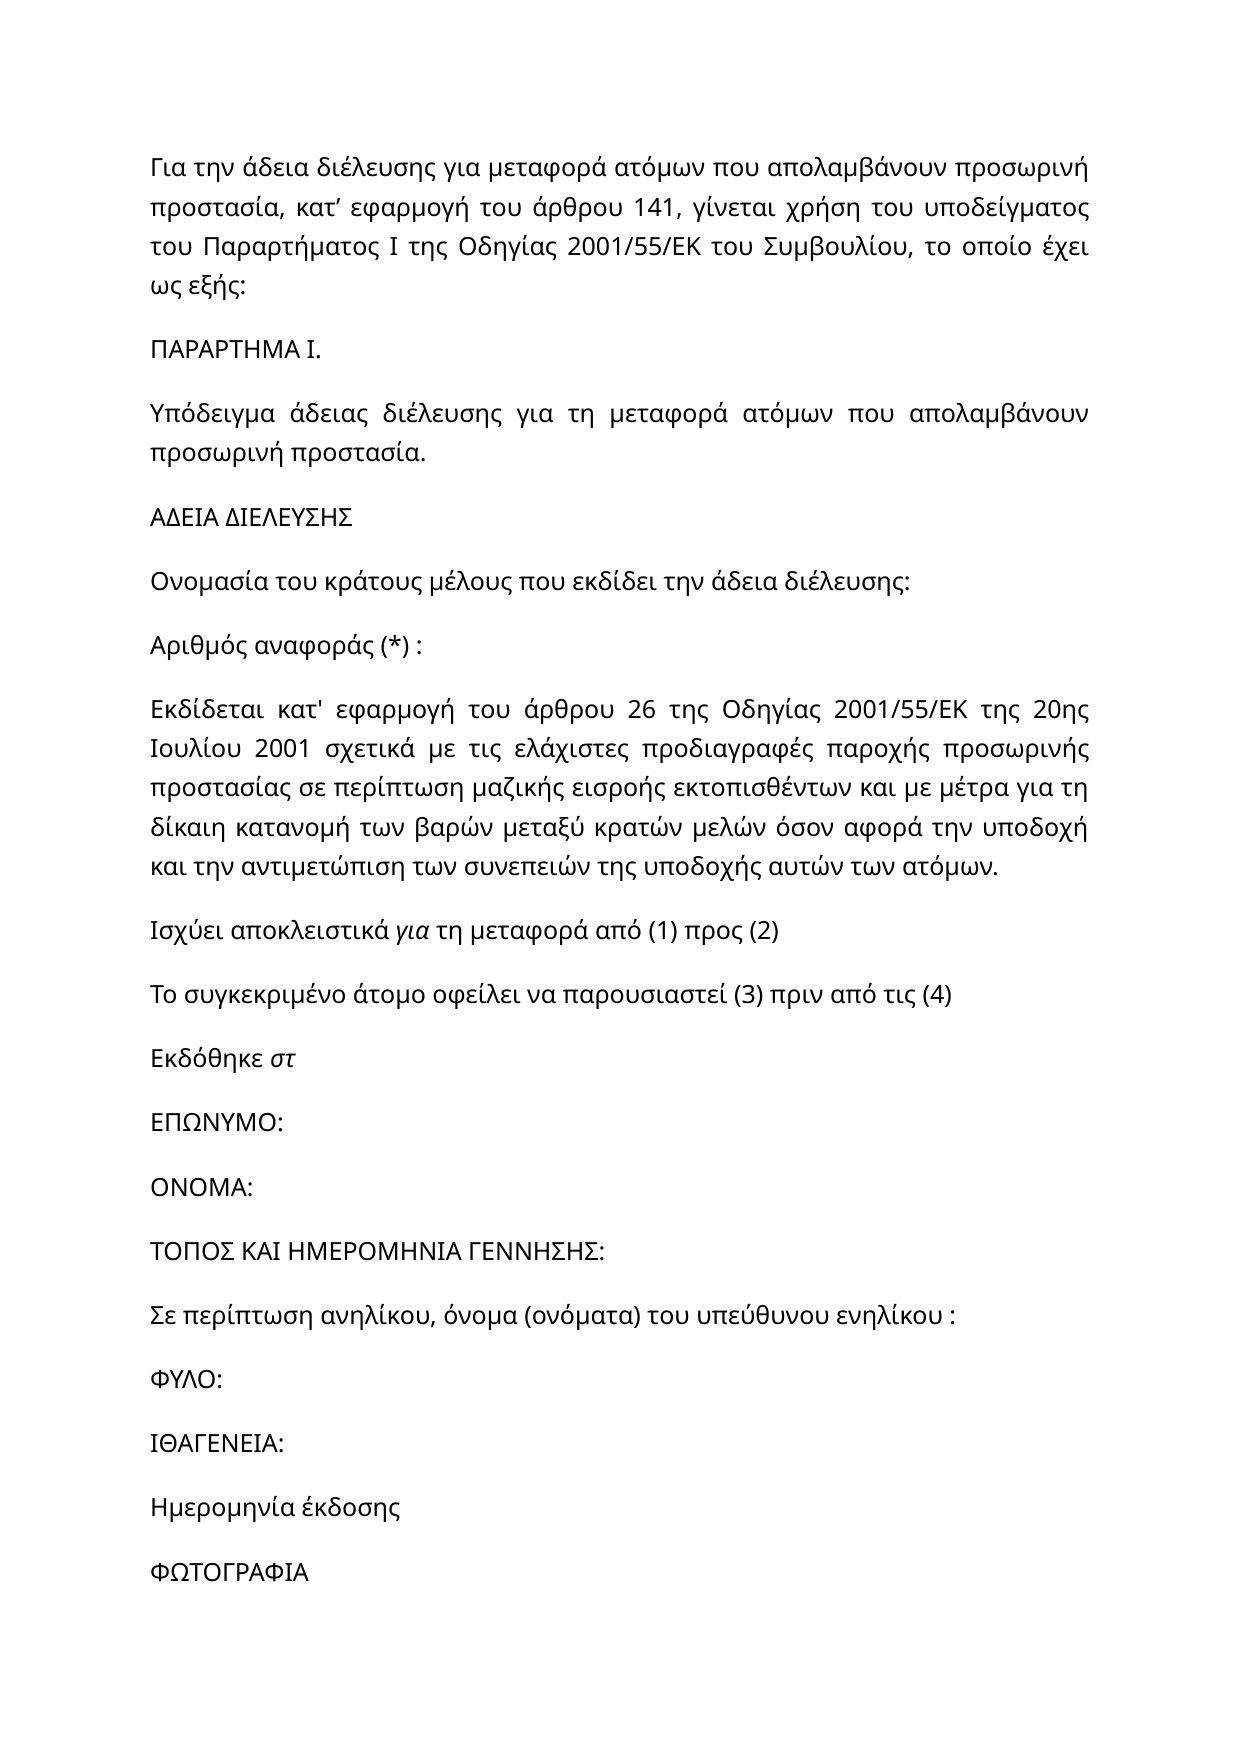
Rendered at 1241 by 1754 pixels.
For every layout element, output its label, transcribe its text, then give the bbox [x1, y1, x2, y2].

text Εκδίδεται κατ' εφαρμογή του άρθρου 26 της Οδηγίας 2001/55/ΕΚ της 20ης Ιουλίου 2001 σχετικά με τις ελάχιστες προδιαγραφές παροχής προσωρινής προστασίας σε περίπτωση μαζικής εισροής εκτοπισθέντων και με μέτρα για τη δίκαιη κατανομή των βαρών μεταξύ κρατών μελών όσον αφορά την υποδοχή και την αντιμετώπιση των συνεπειών της υποδοχής αυτών των ατόμων. [150, 692, 1090, 882]
text Υπόδειγμα άδειας διέλευσης για τη μεταφορά ατόμων που απολαμβάνουν προσωρινή προστασία. [150, 396, 1090, 469]
text Ονομασία του κράτους μέλους που εκδίδει την άδεια διέλευσης: [150, 563, 1090, 597]
text Ημερομηνία έκδοσης [150, 1490, 1090, 1524]
text Αριθμός αναφοράς (*) : [150, 627, 1090, 662]
text ΠΑΡΑΡΤΗΜΑ Ι. [150, 332, 1090, 366]
text Το συγκεκριμένο άτομο οφείλει να παρουσιαστεί (3) πριν από τις (4) [150, 977, 1090, 1011]
text ΤΟΠΟΣ ΚΑΙ ΗΜΕΡΟΜΗΝΙΑ ΓΕΝΝΗΣΗΣ: [150, 1233, 1090, 1267]
text Εκδόθηκε στ [150, 1041, 1090, 1075]
text ΟΝΟΜΑ: [150, 1169, 1090, 1203]
text ΕΠΩΝΥΜΟ: [150, 1105, 1090, 1139]
text ΦΥΛΟ: [150, 1362, 1090, 1396]
text Για την άδεια διέλευσης για μεταφορά ατόμων που απολαμβάνουν προσωρινή προστασία, κατ’ εφαρμογή του άρθρου 141, γίνεται χρήση του υποδείγματος του Παραρτήματος Ι της Οδηγίας 2001/55/ΕΚ του Συμβουλίου, το οποίο έχει ως εξής: [150, 150, 1090, 302]
text ΦΩΤΟΓΡΑΦΙΑ [150, 1554, 1090, 1588]
text ΙΘΑΓΕΝΕΙΑ: [150, 1426, 1090, 1460]
text ΑΔΕΙΑ ΔΙΕΛΕΥΣΗΣ [150, 499, 1090, 533]
text Σε περίπτωση ανηλίκου, όνομα (ονόματα) του υπεύθυνου ενηλίκου : [150, 1297, 1090, 1332]
text Ισχύει αποκλειστικά για τη μεταφορά από (1) προς (2) [150, 912, 1090, 947]
